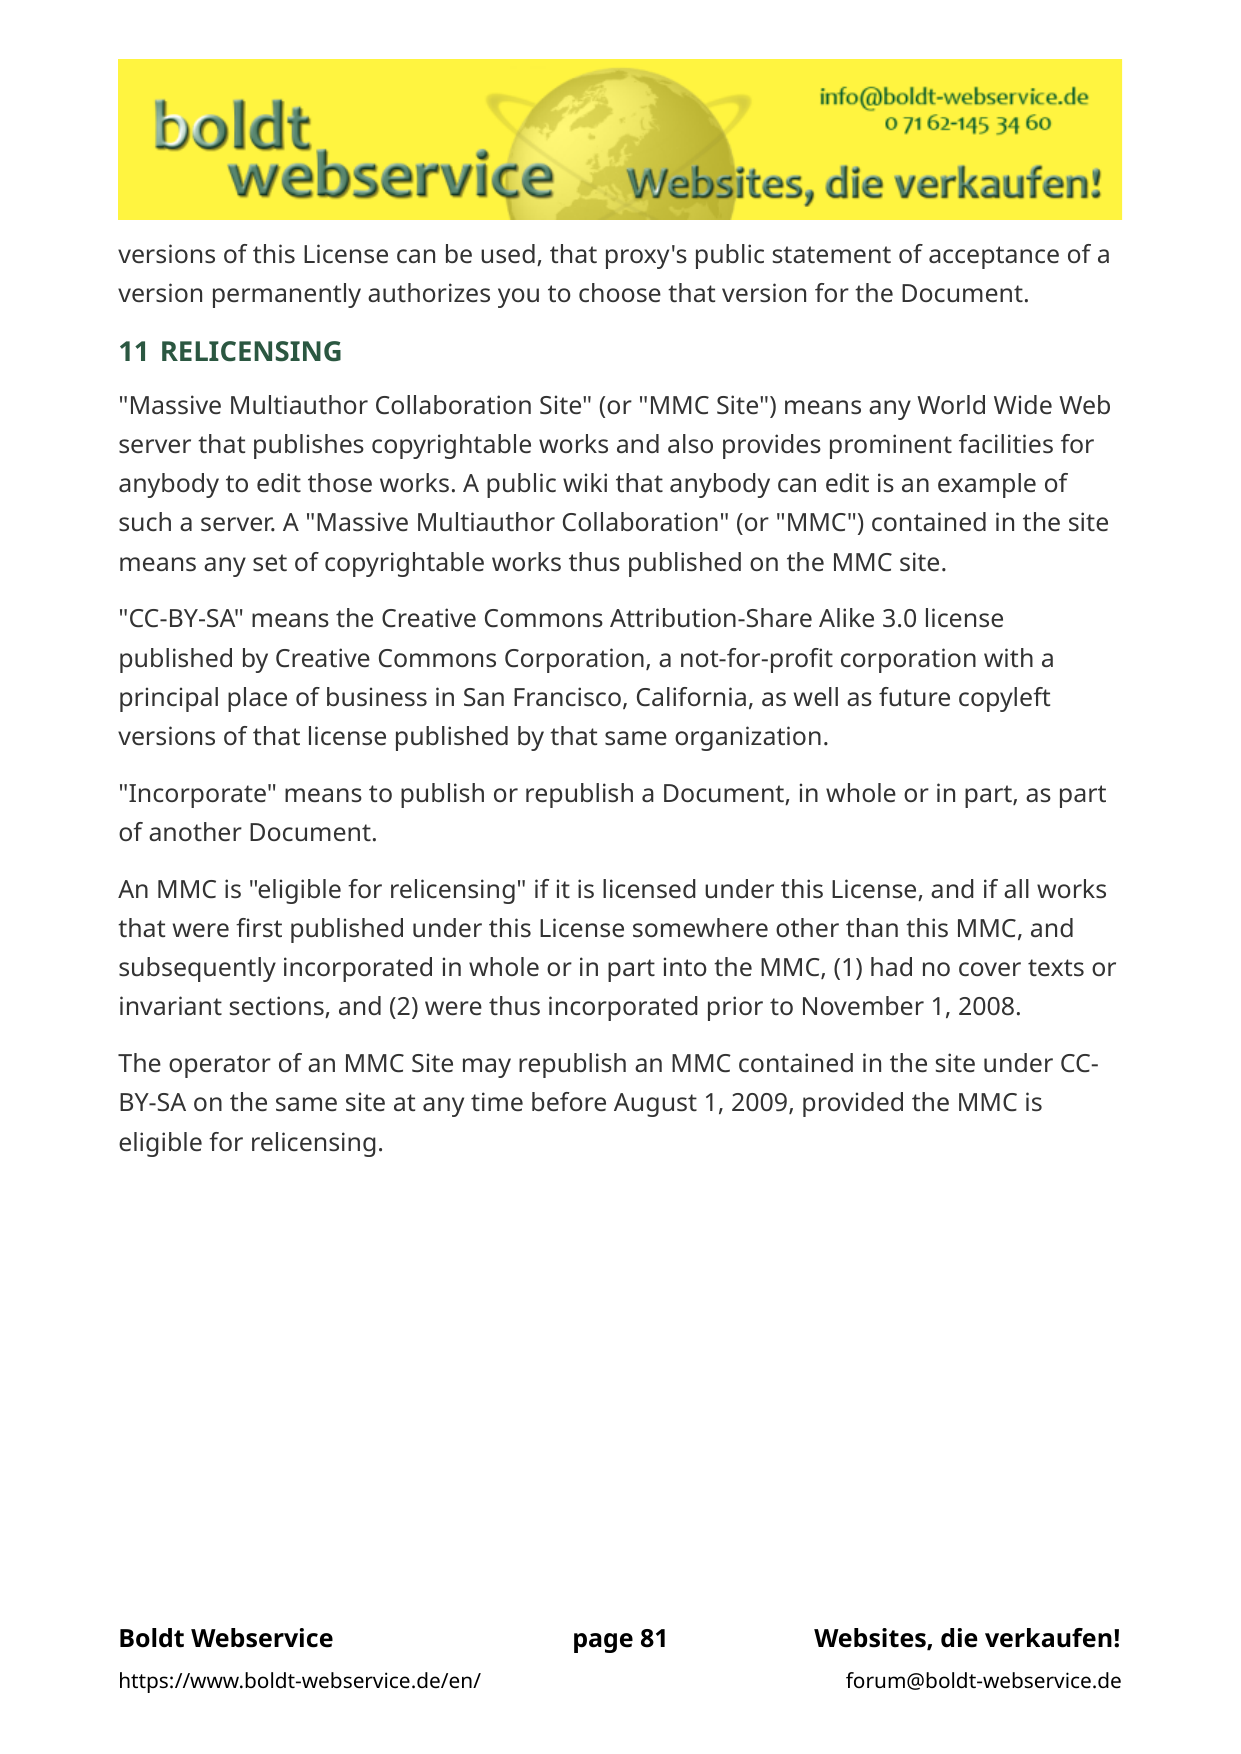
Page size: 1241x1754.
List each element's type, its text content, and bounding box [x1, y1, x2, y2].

text "Massive Multiauthor Collaboration Site" (or "MMC Site") means any World Wide Web server that publishes copyrightable works and also provides prominent facilities for anybody to edit those works. A public wiki that anybody can edit is an example of such a server. A "Massive Multiauthor Collaboration" (or "MMC") contained in the site means any set of copyrightable works thus published on the MMC site. [118, 387, 1122, 578]
text "CC-BY-SA" means the Creative Commons Attribution-Share Alike 3.0 license published by Creative Commons Corporation, a not-for-profit corporation with a principal place of business in San Francisco, California, as well as future copyleft versions of that license published by that same organization. [118, 601, 1122, 753]
text An MMC is "eligible for relicensing" if it is licensed under this License, and if all works that were first published under this License somewhere other than this MMC, and subsequently incorporated in whole or in part into the MMC, (1) had no cover texts or invariant sections, and (2) were thus incorporated prior to November 1, 2008. [118, 871, 1122, 1023]
text versions of this License can be used, that proxy's public statement of acceptance of a version permanently authorizes you to choose that version for the Document. [118, 236, 1122, 309]
picture [118, 59, 1123, 220]
subtitle RELICENSING [118, 332, 1122, 370]
text "Incorporate" means to publish or republish a Document, in whole or in part, as part of another Document. [118, 775, 1122, 849]
text The operator of an MMC Site may republish an MMC contained in the site under CC-BY-SA on the same site at any time before August 1, 2009, provided the MMC is eligible for relicensing. [118, 1046, 1122, 1158]
